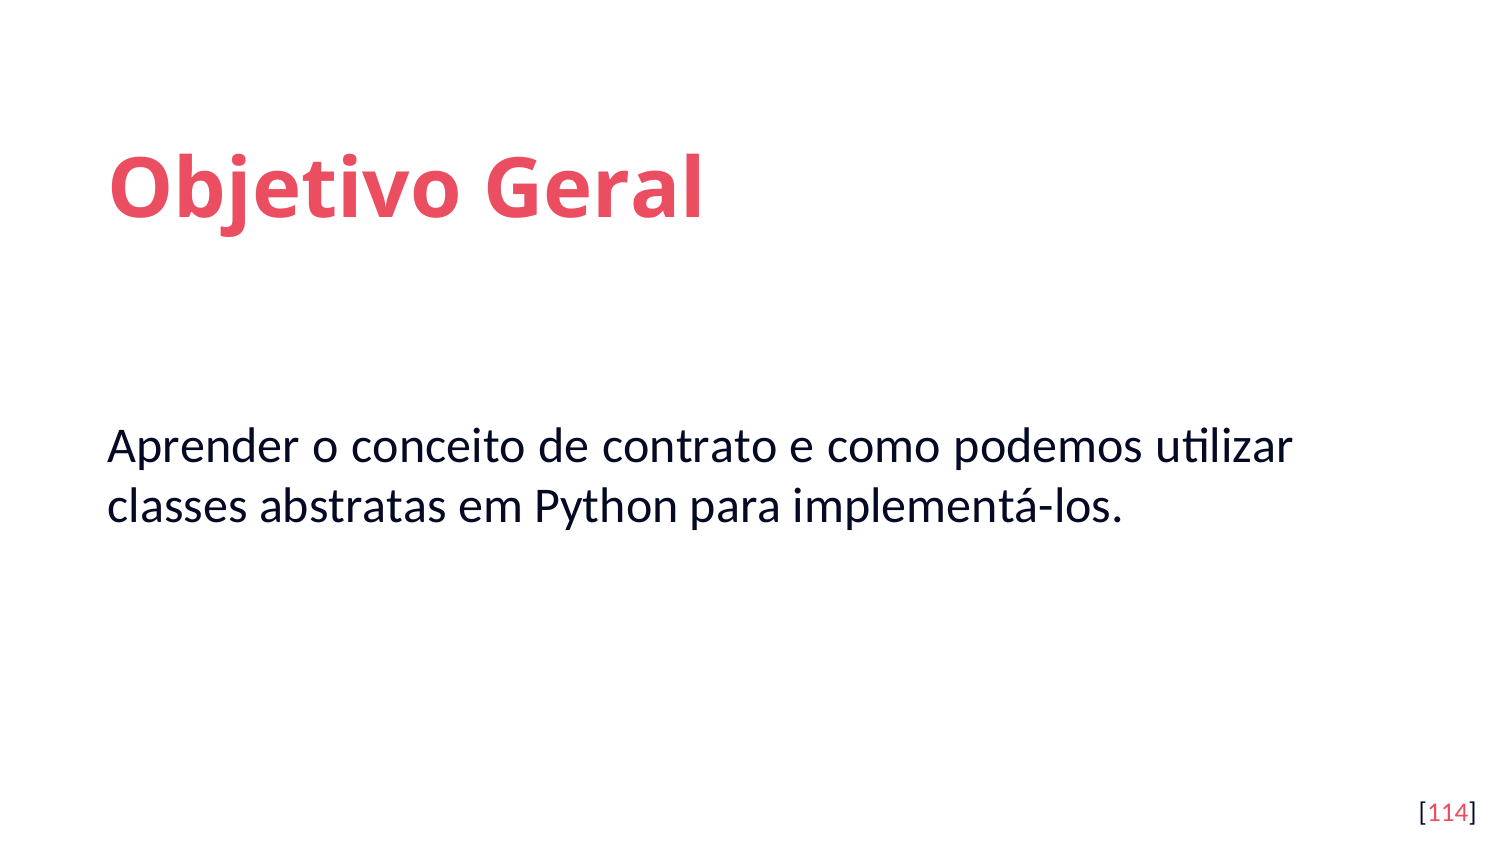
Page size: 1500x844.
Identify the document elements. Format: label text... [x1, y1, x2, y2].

text_box Aprender o conceito de contrato e como podemos utilizar classes abstratas em Python para implementá-los. [92, 304, 1408, 641]
slide_number [114] [1403, 779, 1494, 844]
text_box Objetivo Geral [92, 104, 1408, 243]
